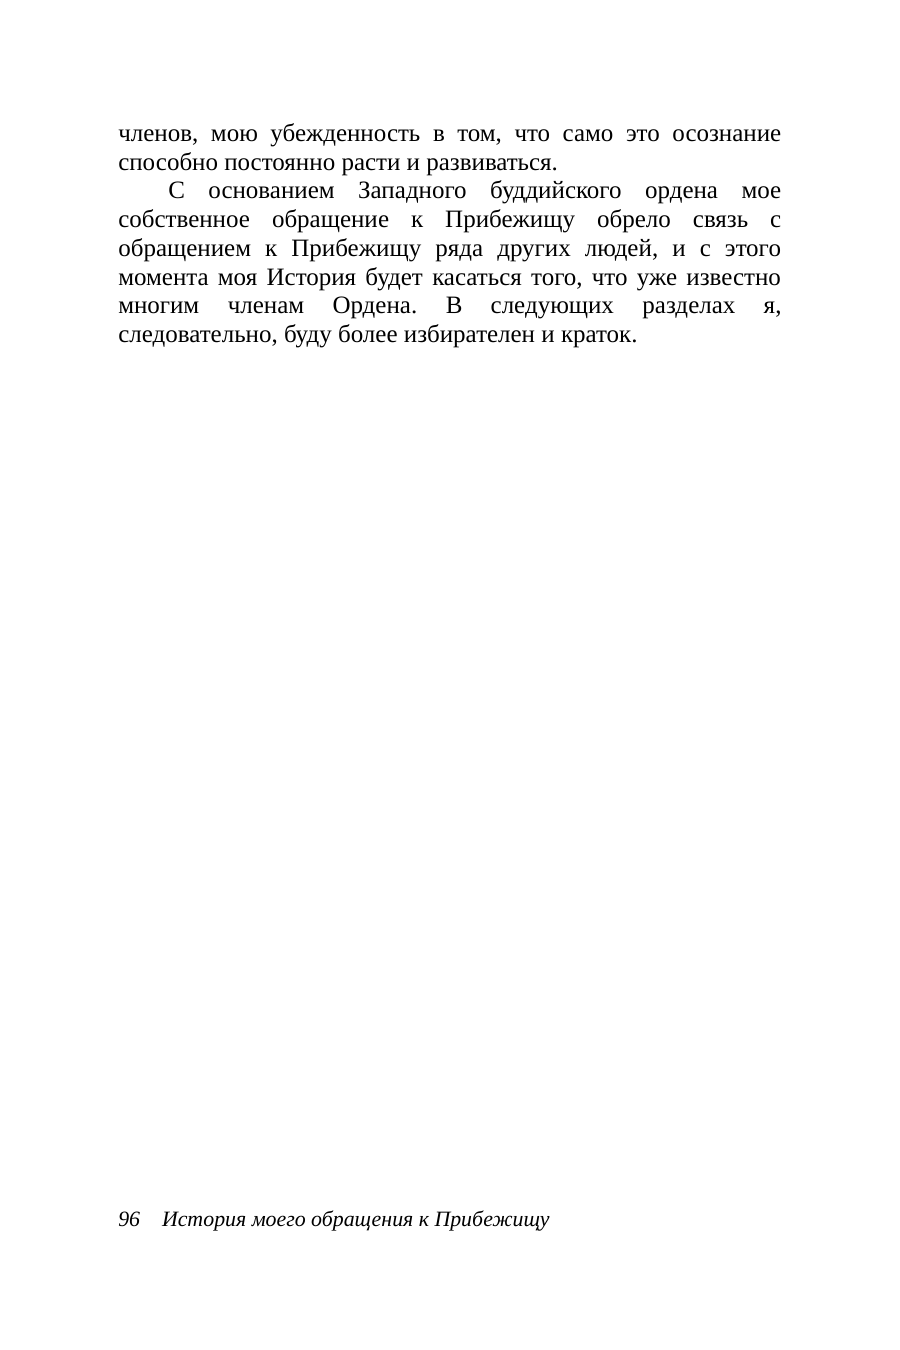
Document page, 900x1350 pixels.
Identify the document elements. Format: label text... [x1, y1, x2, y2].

text членов, мою убежденность в том, что само это осознание способно постоянно расти и развиваться. [118, 118, 782, 176]
text С основанием Западного буддийского ордена мое собственное обращение к Прибежищу обрело связь с обращением к Прибежищу ряда других людей, и с этого момента моя История будет касаться того, что уже известно многим членам Ордена. В следующих разделах я, следовательно, буду более избирателен и краток. [118, 176, 782, 348]
